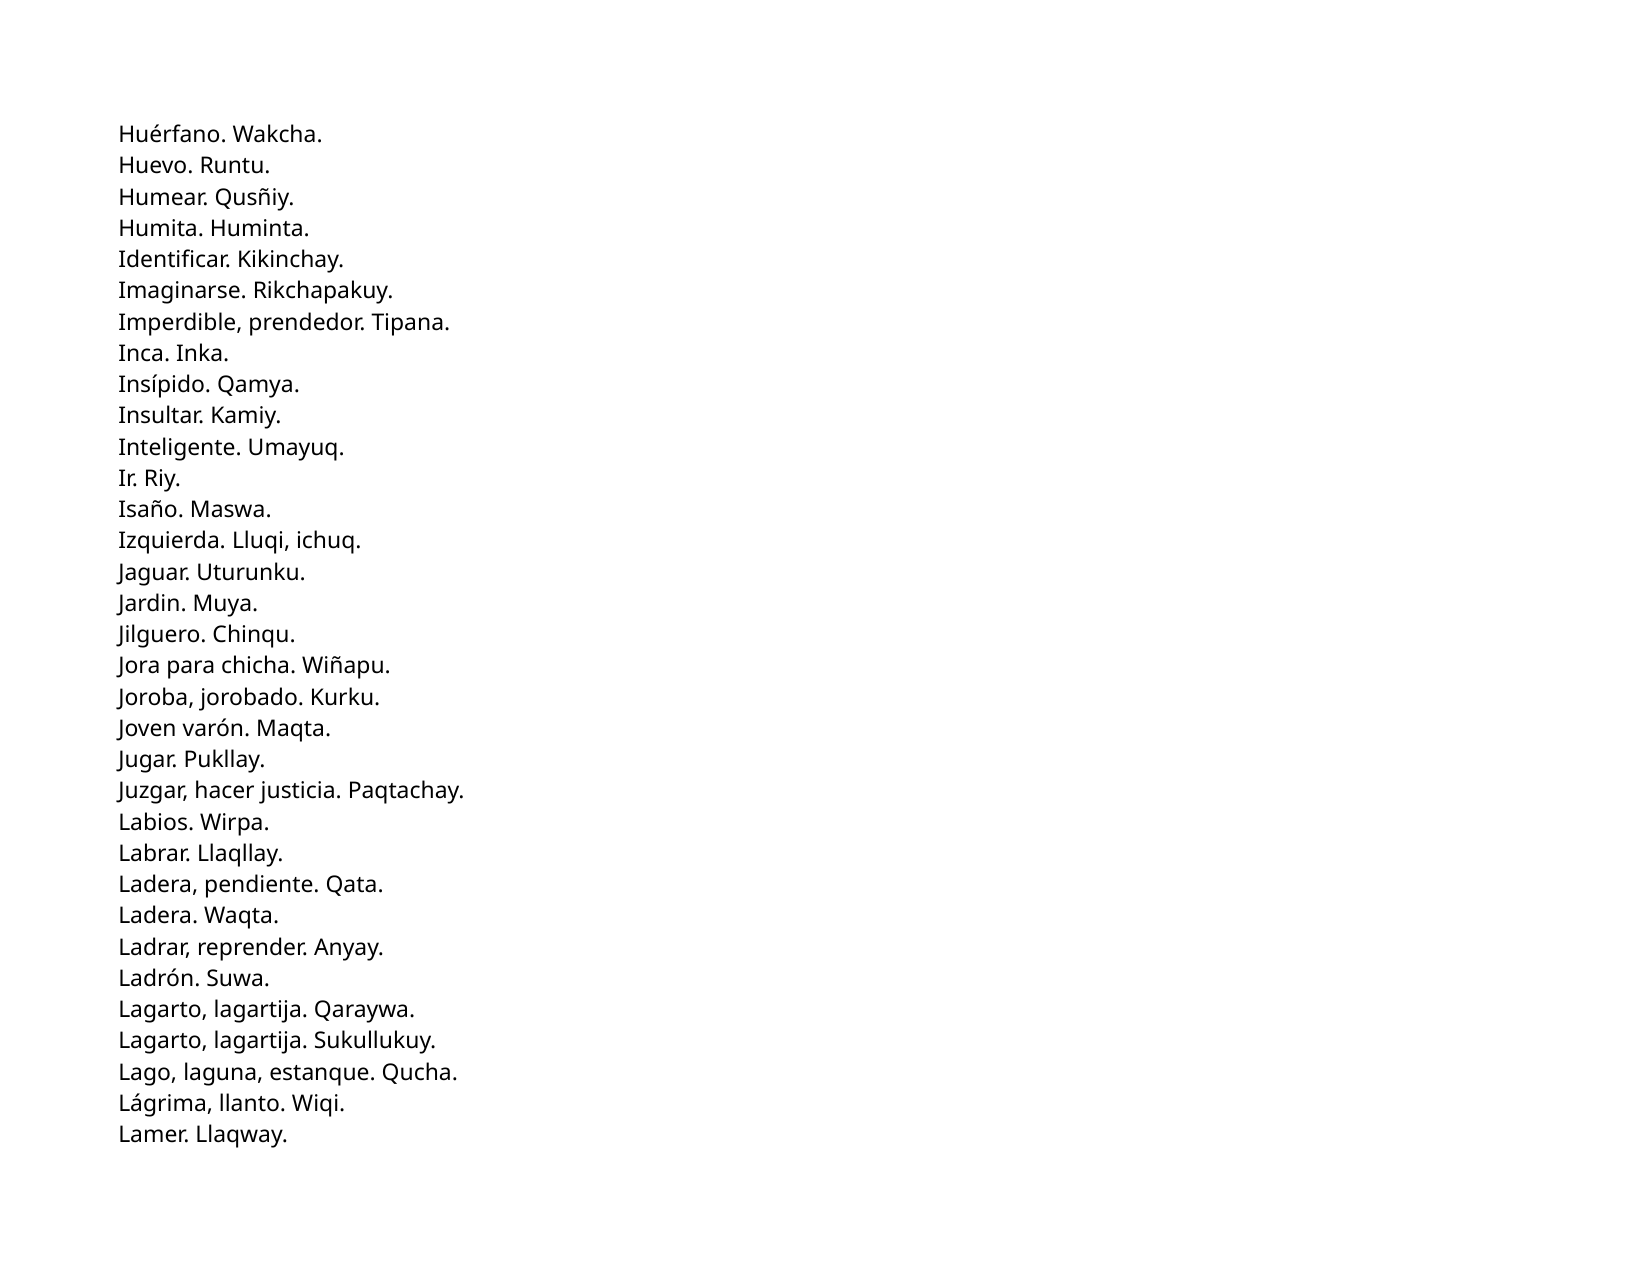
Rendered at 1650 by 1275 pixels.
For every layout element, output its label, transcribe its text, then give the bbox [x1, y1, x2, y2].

text Humita. Huminta. [118, 212, 1532, 243]
text Labios. Wirpa. [118, 806, 1532, 837]
text Ladrar, reprender. Anyay. [118, 931, 1532, 962]
text Isaño. Maswa. [118, 493, 1532, 524]
text Lamer. Llaqway. [118, 1118, 1532, 1149]
text Lagarto, lagartija. Qaraywa. [118, 993, 1532, 1024]
text Juzgar, hacer justicia. Paqtachay. [118, 774, 1532, 806]
text Jilguero. Chinqu. [118, 618, 1532, 649]
text Jora para chicha. Wiñapu. [118, 649, 1532, 681]
text Imaginarse. Rikchapakuy. [118, 274, 1532, 306]
text Imperdible, prendedor. Tipana. [118, 306, 1532, 337]
text Huérfano. Wakcha. [118, 118, 1532, 149]
text Lagarto, lagartija. Sukullukuy. [118, 1024, 1532, 1056]
text Labrar. Llaqllay. [118, 837, 1532, 868]
text Insultar. Kamiy. [118, 399, 1532, 431]
text Ir. Riy. [118, 462, 1532, 493]
text Lágrima, llanto. Wiqi. [118, 1087, 1532, 1118]
text Joven varón. Maqta. [118, 712, 1532, 743]
text Huevo. Runtu. [118, 149, 1532, 181]
text Humear. Qusñiy. [118, 181, 1532, 212]
text Ladera, pendiente. Qata. [118, 868, 1532, 899]
text Jugar. Pukllay. [118, 743, 1532, 774]
text Inca. Inka. [118, 337, 1532, 368]
text Identificar. Kikinchay. [118, 243, 1532, 274]
text Ladrón. Suwa. [118, 962, 1532, 993]
text Izquierda. Lluqi, ichuq. [118, 524, 1532, 556]
text Lago, laguna, estanque. Qucha. [118, 1056, 1532, 1087]
text Insípido. Qamya. [118, 368, 1532, 399]
text Jaguar. Uturunku. [118, 556, 1532, 587]
text Inteligente. Umayuq. [118, 431, 1532, 462]
text Joroba, jorobado. Kurku. [118, 681, 1532, 712]
text Ladera. Waqta. [118, 899, 1532, 931]
text Jardin. Muya. [118, 587, 1532, 618]
